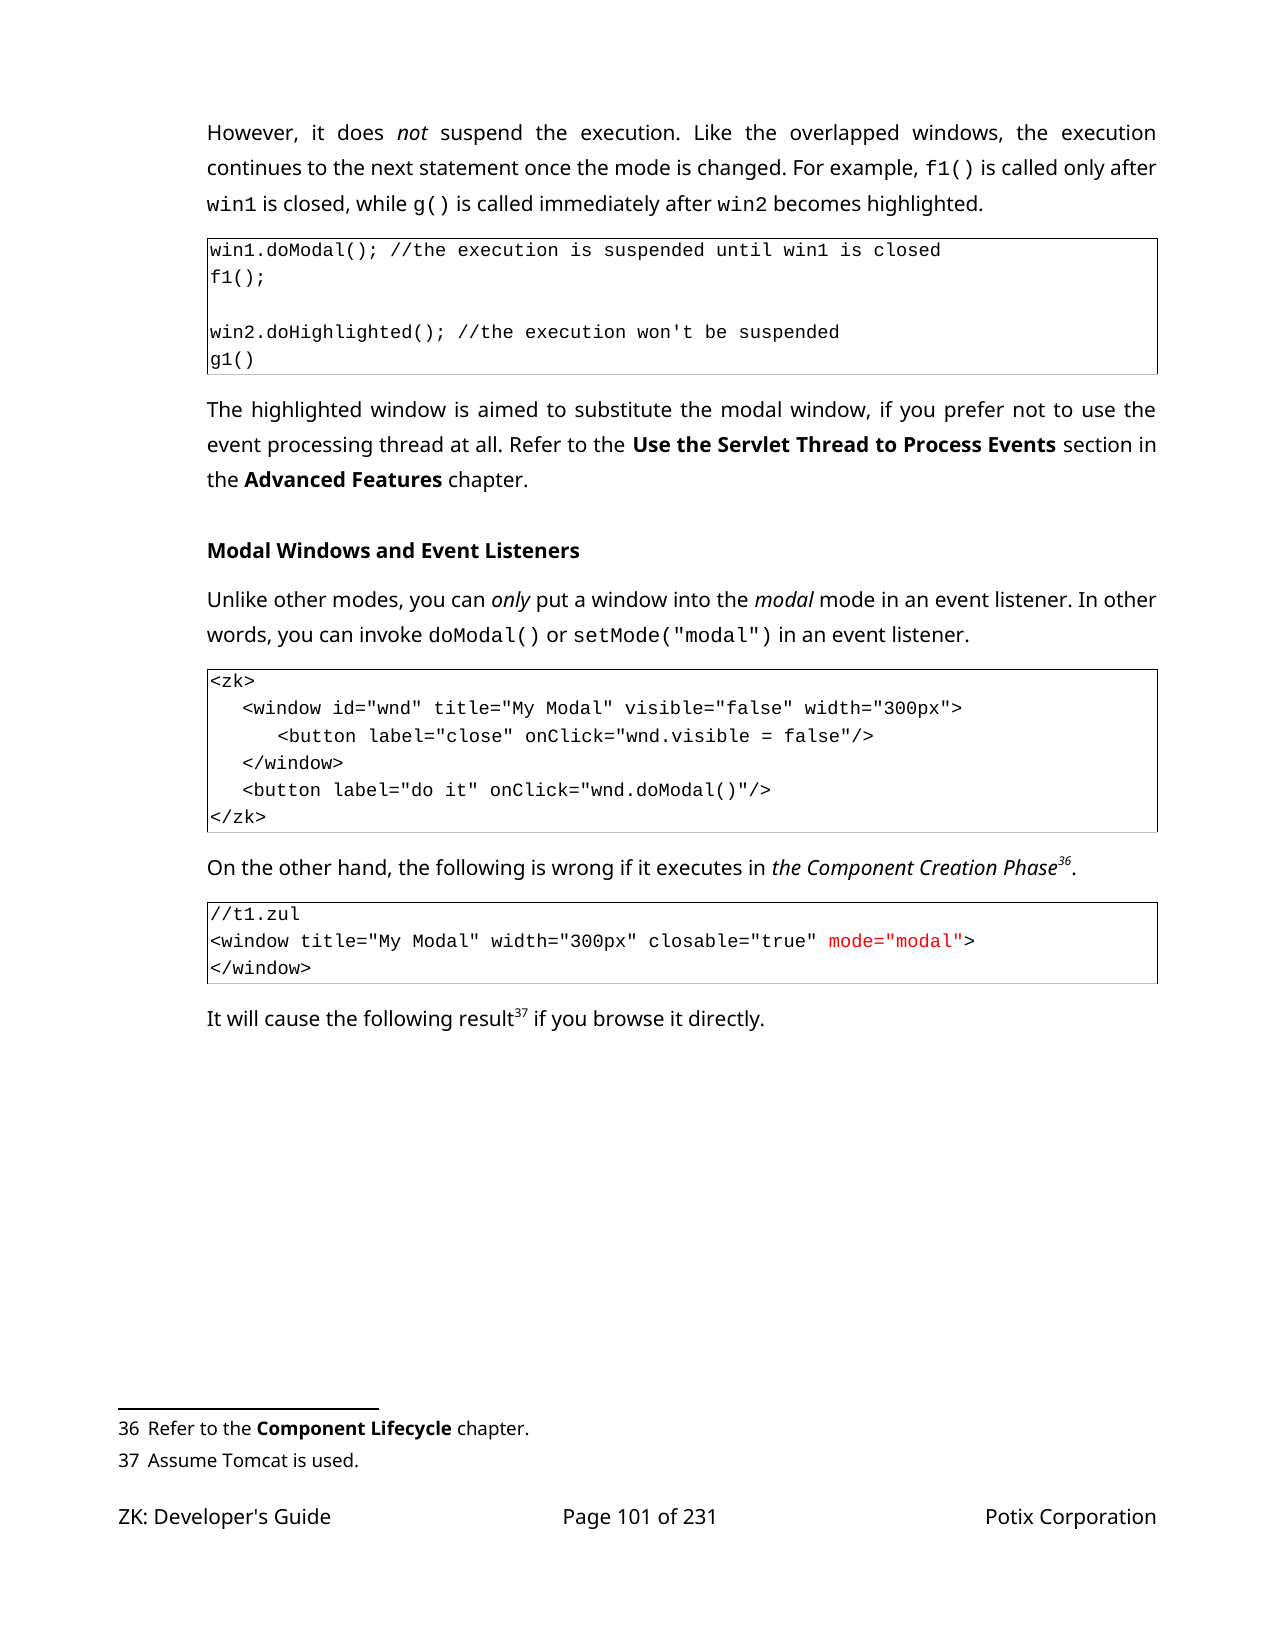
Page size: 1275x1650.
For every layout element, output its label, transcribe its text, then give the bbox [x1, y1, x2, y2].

text Assume Tomcat is used. [118, 1447, 1157, 1473]
text <window id="wnd" title="My Modal" visible="false" width="300px"> [208, 696, 1157, 721]
text f1(); [208, 265, 1157, 289]
text Unlike other modes, you can only put a window into the modal mode in an event listener. In other words, you can invoke doModal() or setMode("modal") in an event listener. [207, 585, 1157, 648]
text <zk> [208, 670, 1157, 693]
text g1() [208, 347, 1157, 374]
text However, it does not suspend the execution. Like the overlapped windows, the execution continues to the next statement once the mode is changed. For example, f1() is called only after win1 is closed, while g() is called immediately after win2 becomes highlighted. [207, 118, 1157, 217]
text <window title="My Modal" width="300px" closable="true" mode="modal"> [208, 929, 1157, 953]
text win2.doHighlighted(); //the execution won't be suspended [208, 319, 1157, 344]
text win1.doModal(); //the execution is suspended until win1 is closed [208, 239, 1157, 262]
text </window> [208, 956, 1157, 983]
text //t1.zul [208, 903, 1157, 926]
subtitle Modal Windows and Event Listeners [207, 536, 1157, 564]
text </zk> [208, 805, 1157, 832]
text <button label="do it" onClick="wnd.doModal()"/> [208, 778, 1157, 802]
text It will cause the following result if you browse it directly. [207, 1004, 1157, 1032]
text </window> [208, 751, 1157, 775]
text Refer to the Component Lifecycle chapter. [118, 1416, 1157, 1441]
text The highlighted window is aimed to substitute the modal window, if you prefer not to use the event processing thread at all. Refer to the Use the Servlet Thread to Process Events section in the Advanced Features chapter. [207, 395, 1157, 493]
text <button label="close" onClick="wnd.visible = false"/> [208, 723, 1157, 748]
text On the other hand, the following is wrong if it executes in the Component Creation Phase. [207, 853, 1157, 881]
